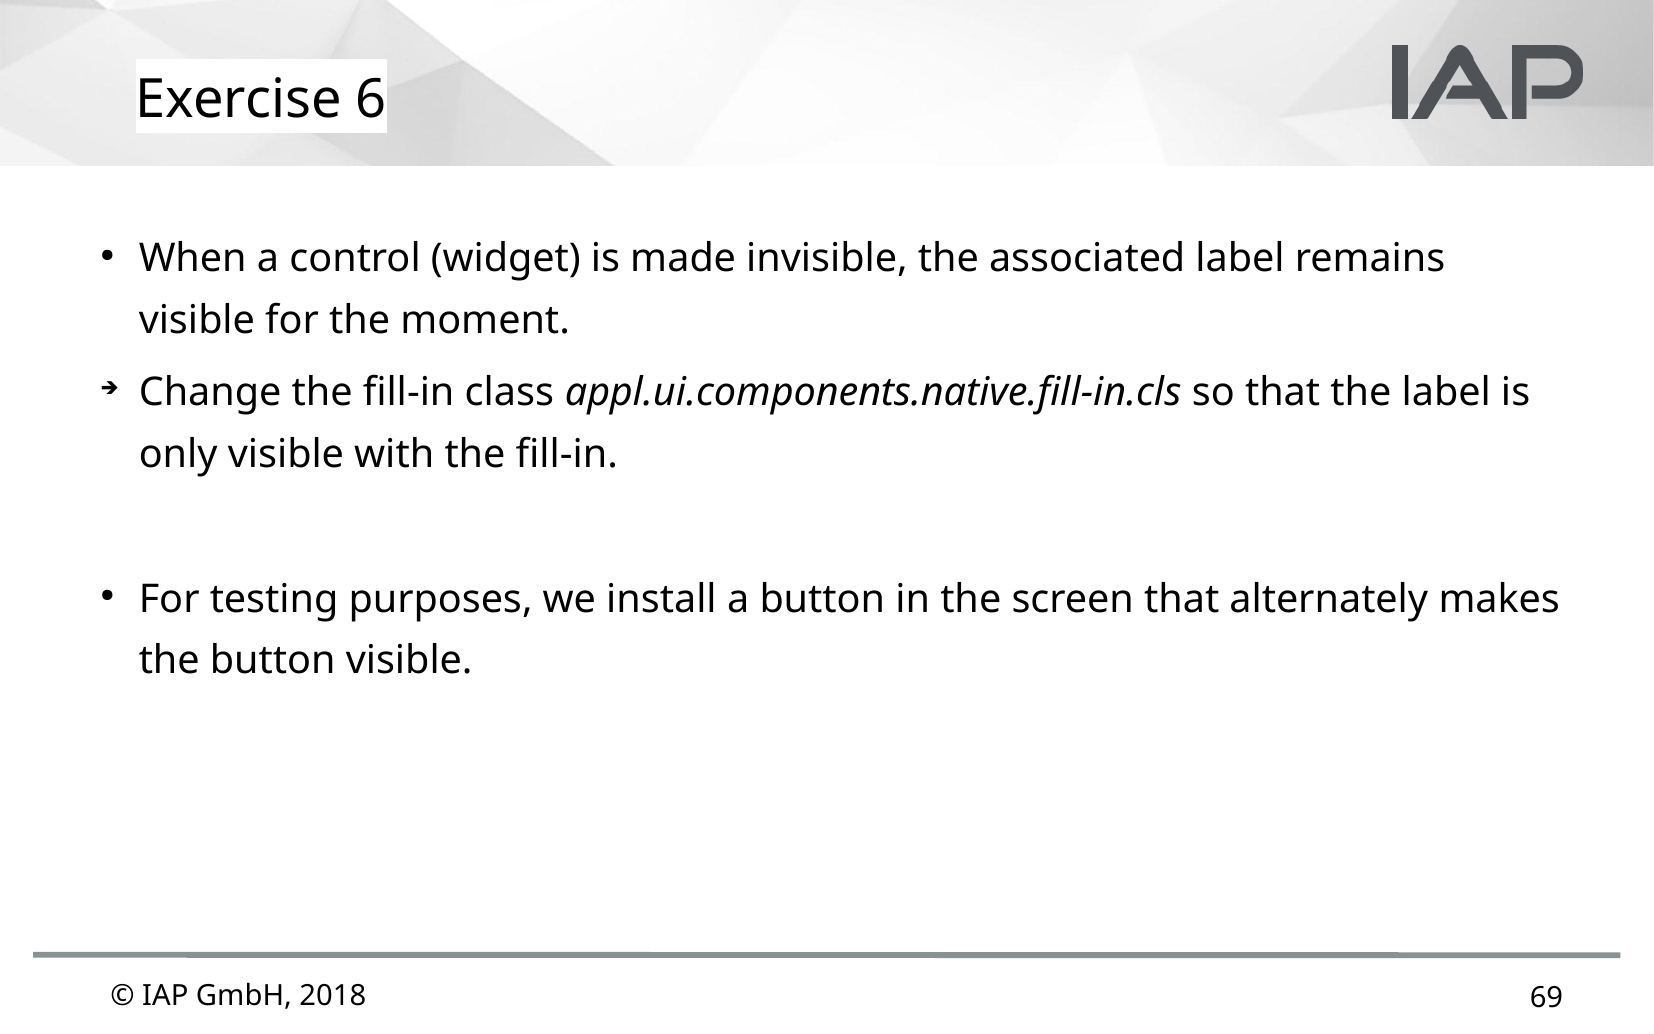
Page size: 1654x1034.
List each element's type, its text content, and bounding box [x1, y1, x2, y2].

title Exercise 6 [135, 41, 1264, 152]
list When a control (widget) is made invisible, the associated label remains visible for the moment. Change the fill-in class appl.ui.components.native.fill-in.cls so that the label is only visible with the fill-in. For testing purposes, we install a button in the screen that alternately makes the button visible. [82, 221, 1571, 916]
picture [0, 0, 1654, 166]
